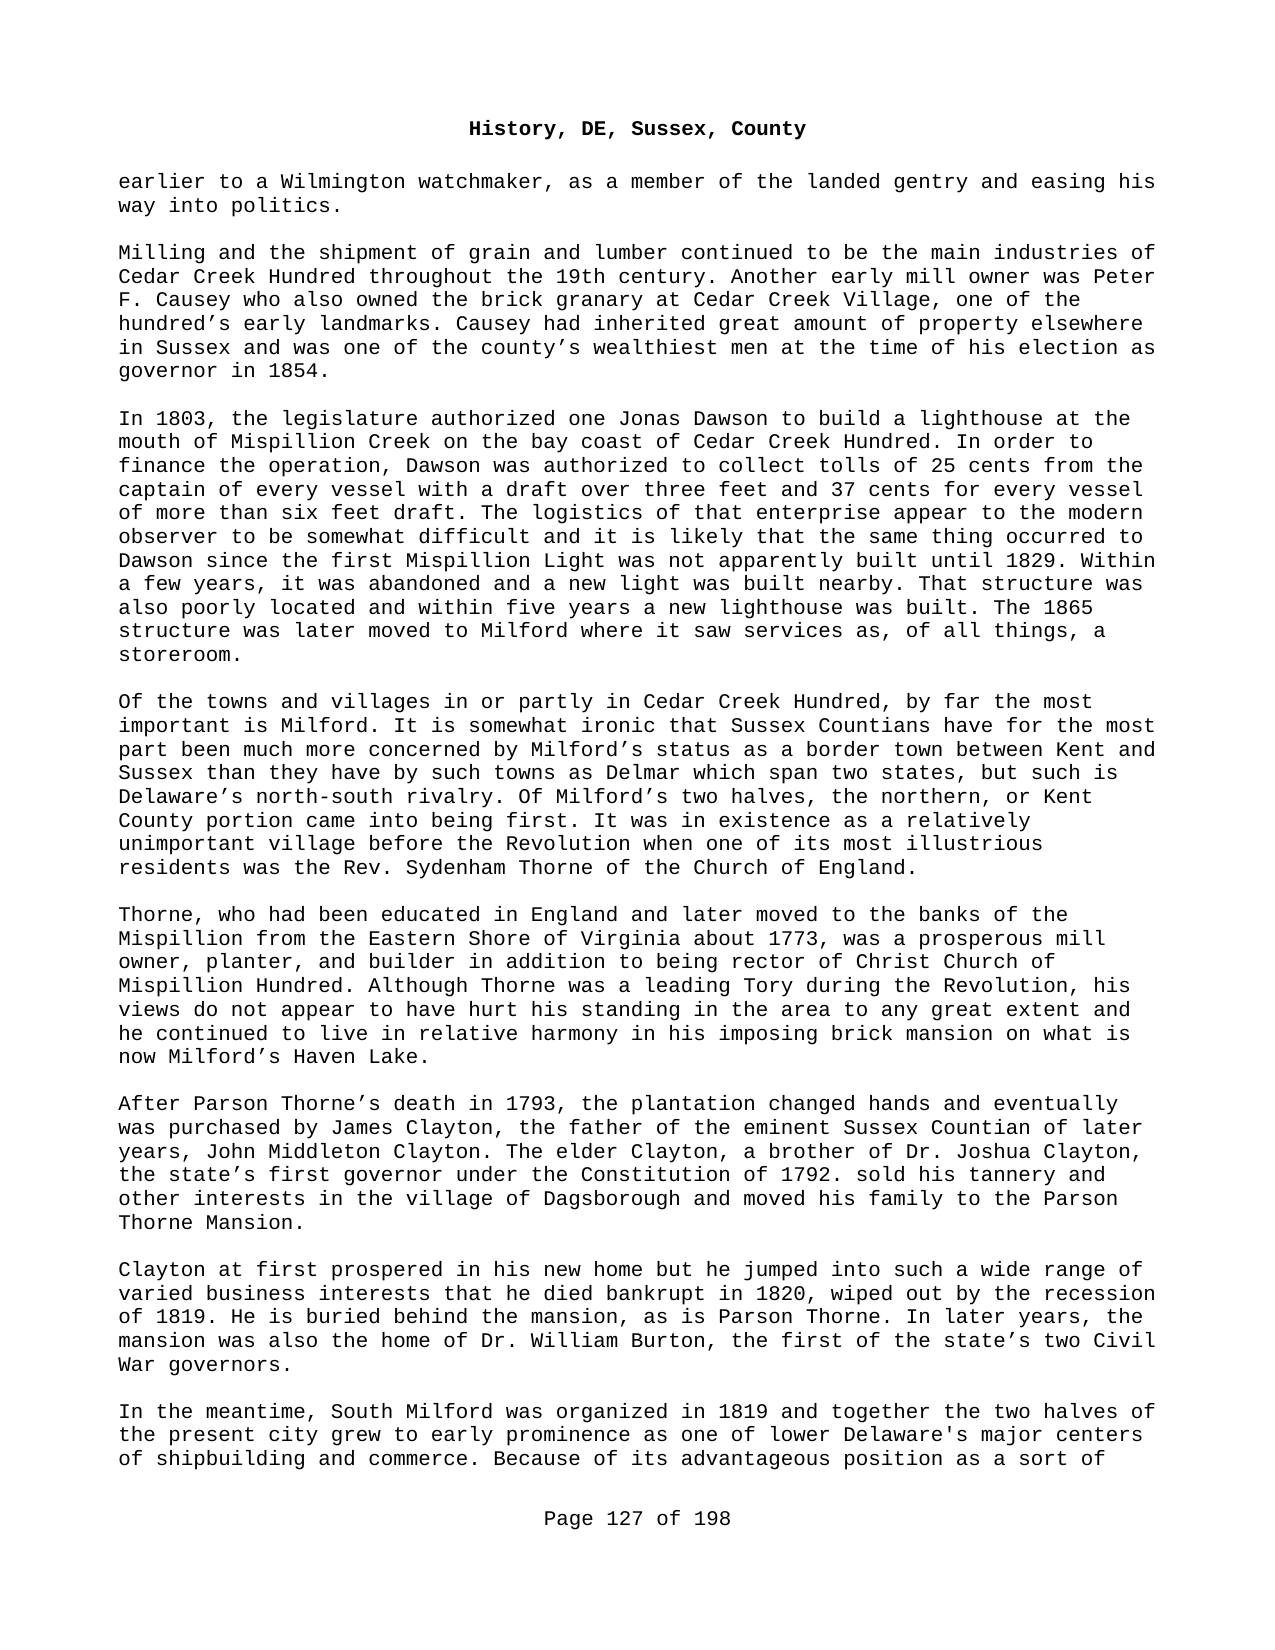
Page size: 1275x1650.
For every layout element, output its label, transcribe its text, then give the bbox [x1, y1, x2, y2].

text Thorne, who had been educated in England and later moved to the banks of the Mispillion from the Eastern Shore of Virginia about 1773, was a prosperous mill owner, planter, and builder in addition to being rector of Christ Church of Mispillion Hundred. Although Thorne was a leading Tory during the Revolution, his views do not appear to have hurt his standing in the area to any great extent and he continued to live in relative harmony in his imposing brick mansion on what is now Milford’s Haven Lake. [118, 904, 1157, 1070]
text Of the towns and villages in or partly in Cedar Creek Hundred, by far the most important is Milford. It is somewhat ironic that Sussex Countians have for the most part been much more concerned by Milford’s status as a border town between Kent and Sussex than they have by such towns as Delmar which span two states, but such is Delaware’s north-south rivalry. Of Milford’s two halves, the northern, or Kent County portion came into being first. It was in existence as a relatively unimportant village before the Revolution when one of its most illustrious residents was the Rev. Sydenham Thorne of the Church of England. [118, 691, 1157, 881]
text earlier to a Wilmington watchmaker, as a member of the landed gentry and easing his way into politics. [118, 171, 1157, 218]
text In the meantime, South Milford was organized in 1819 and together the two halves of the present city grew to early prominence as one of lower Delaware's major centers of shipbuilding and commerce. Because of its advantageous position as a sort of [118, 1401, 1157, 1472]
text After Parson Thorne’s death in 1793, the plantation changed hands and eventually was purchased by James Clayton, the father of the eminent Sussex Countian of later years, John Middleton Clayton. The elder Clayton, a brother of Dr. Joshua Clayton, the state’s first governor under the Constitution of 1792. sold his tannery and other interests in the village of Dagsborough and moved his family to the Parson Thorne Mansion. [118, 1093, 1157, 1235]
text Milling and the shipment of grain and lumber continued to be the main industries of Cedar Creek Hundred throughout the 19th century. Another early mill owner was Peter F. Causey who also owned the brick granary at Cedar Creek Village, one of the hundred’s early landmarks. Causey had inherited great amount of property elsewhere in Sussex and was one of the county’s wealthiest men at the time of his election as governor in 1854. [118, 242, 1157, 384]
text In 1803, the legislature authorized one Jonas Dawson to build a lighthouse at the mouth of Mispillion Creek on the bay coast of Cedar Creek Hundred. In order to finance the operation, Dawson was authorized to collect tolls of 25 cents from the captain of every vessel with a draft over three feet and 37 cents for every vessel of more than six feet draft. The logistics of that enterprise appear to the modern observer to be somewhat difficult and it is likely that the same thing occurred to Dawson since the first Mispillion Light was not apparently built until 1829. Within a few years, it was abandoned and a new light was built nearby. That structure was also poorly located and within five years a new lighthouse was built. The 1865 structure was later moved to Milford where it saw services as, of all things, a storeroom. [118, 408, 1157, 668]
text Clayton at first prospered in his new home but he jumped into such a wide range of varied business interests that he died bankrupt in 1820, wiped out by the recession of 1819. He is buried behind the mansion, as is Parson Thorne. In later years, the mansion was also the home of Dr. William Burton, the first of the state’s two Civil War governors. [118, 1259, 1157, 1377]
